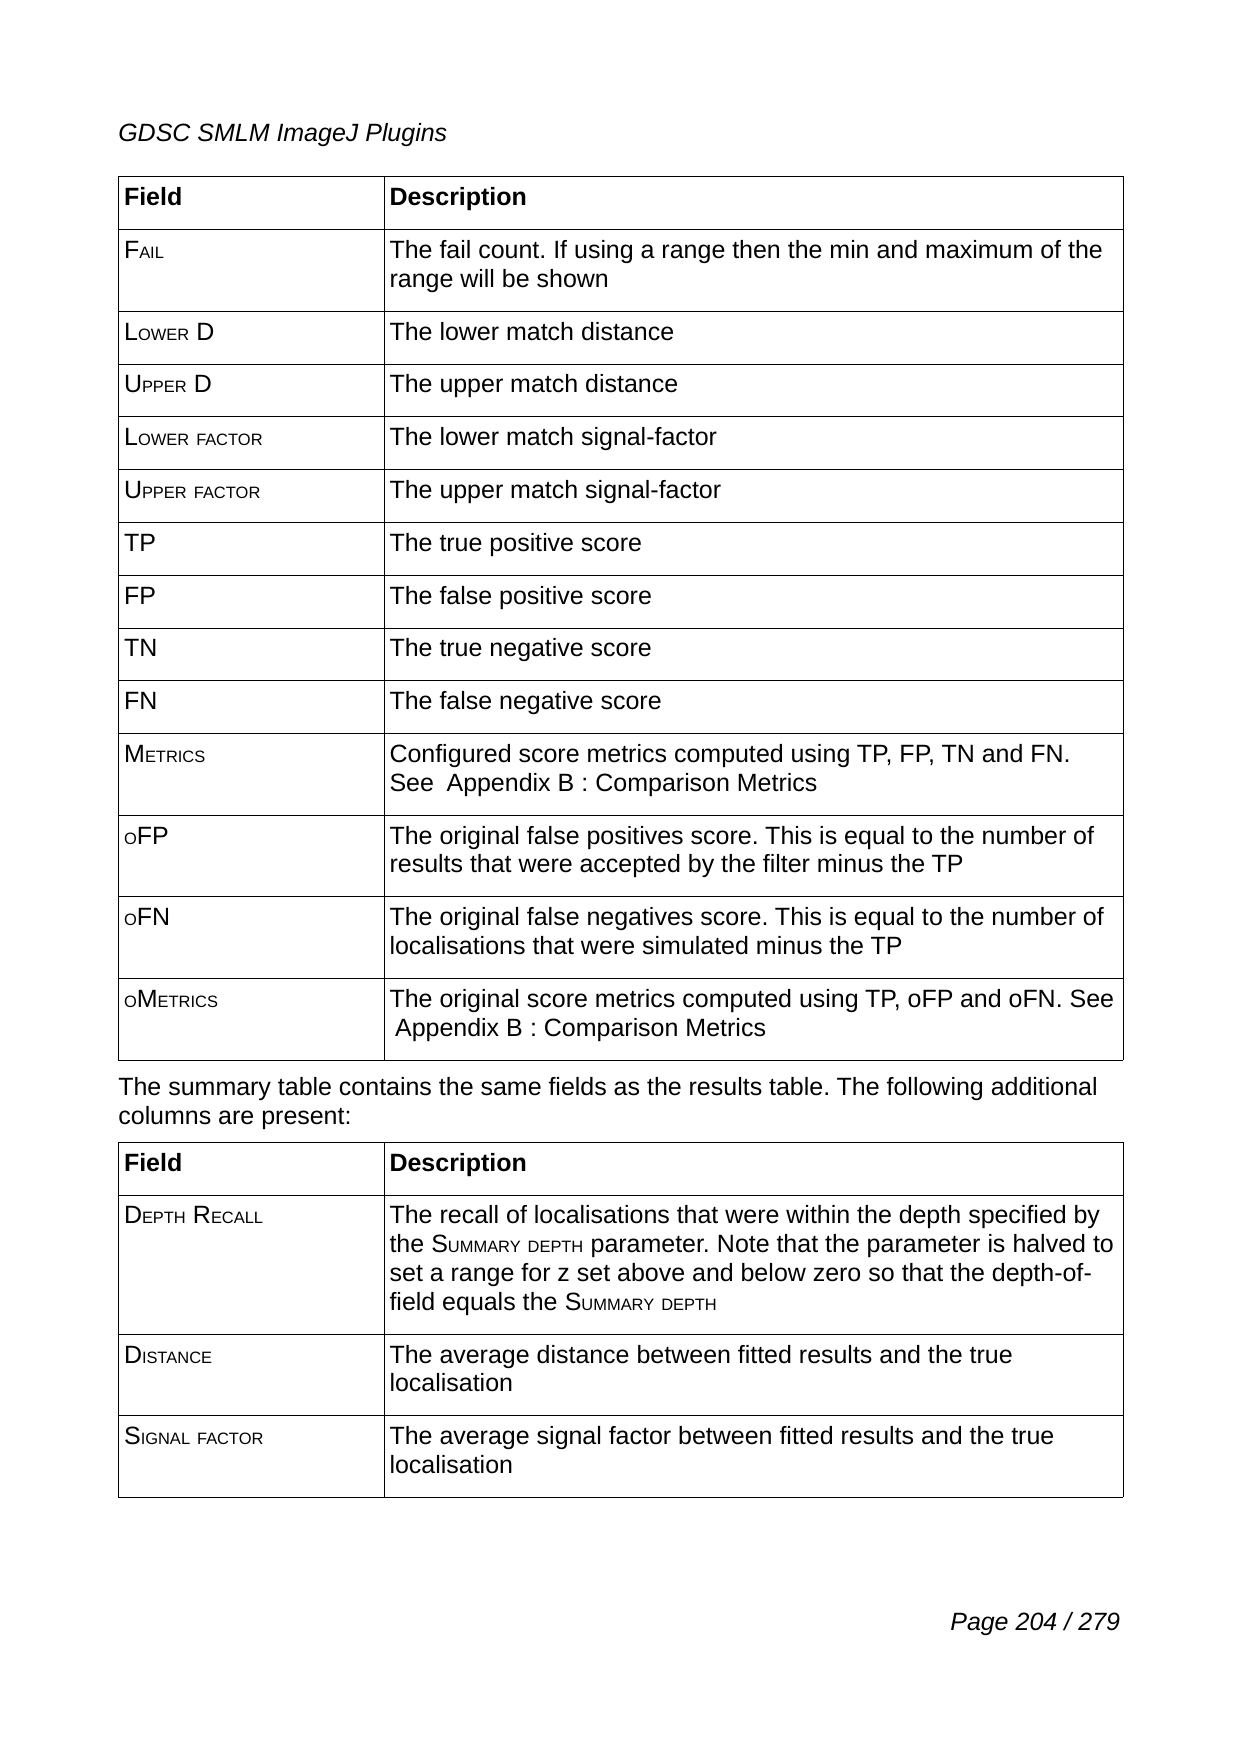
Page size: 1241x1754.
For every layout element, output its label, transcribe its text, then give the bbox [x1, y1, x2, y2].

table_cell The fail count. If using a range then the min and maximum of the range will be shown [385, 230, 1123, 311]
table_cell Lower D [119, 312, 384, 363]
table_cell TP [119, 523, 384, 575]
table_cell FN [119, 681, 384, 733]
table_cell FP [119, 576, 384, 628]
table_cell The upper match distance [385, 365, 1123, 416]
table_cell The upper match signal-factor [385, 470, 1123, 522]
table_cell Signal factor [119, 1416, 384, 1497]
table_cell Configured score metrics computed using TP, FP, TN and FN. See Appendix B : Comparison Metrics [385, 734, 1123, 815]
table_cell oFN [119, 897, 384, 978]
table_cell Upper factor [119, 470, 384, 522]
table_header Field [119, 177, 384, 229]
table_cell The false negative score [385, 681, 1123, 733]
table_cell The original score metrics computed using TP, oFP and oFN. See Appendix B : Comparison Metrics [385, 979, 1123, 1059]
table_cell The false positive score [385, 576, 1123, 628]
table_cell The true negative score [385, 629, 1123, 680]
table_header Description [385, 1143, 1123, 1195]
table_cell Distance [119, 1335, 384, 1415]
table_cell The true positive score [385, 523, 1123, 575]
table_cell Depth Recall [119, 1196, 384, 1334]
table_cell The lower match distance [385, 312, 1123, 363]
table_cell Metrics [119, 734, 384, 815]
table_header Description [385, 177, 1123, 229]
table_cell Upper D [119, 365, 384, 416]
table_cell The average distance between fitted results and the true localisation [385, 1335, 1123, 1415]
table_cell oMetrics [119, 979, 384, 1059]
text The summary table contains the same fields as the results table. The following additional columns are present: [118, 1072, 1122, 1129]
table_header Field [119, 1143, 384, 1195]
table_cell The original false negatives score. This is equal to the number of localisations that were simulated minus the TP [385, 897, 1123, 978]
table_cell TN [119, 629, 384, 680]
table_cell The lower match signal-factor [385, 417, 1123, 469]
table_cell The average signal factor between fitted results and the true localisation [385, 1416, 1123, 1497]
table_cell oFP [119, 816, 384, 896]
table_cell Fail [119, 230, 384, 311]
table_cell Lower factor [119, 417, 384, 469]
table_cell The original false positives score. This is equal to the number of results that were accepted by the filter minus the TP [385, 816, 1123, 896]
table_cell The recall of localisations that were within the depth specified by the Summary depth parameter. Note that the parameter is halved to set a range for z set above and below zero so that the depth-of-field equals the Summary depth [385, 1196, 1123, 1334]
